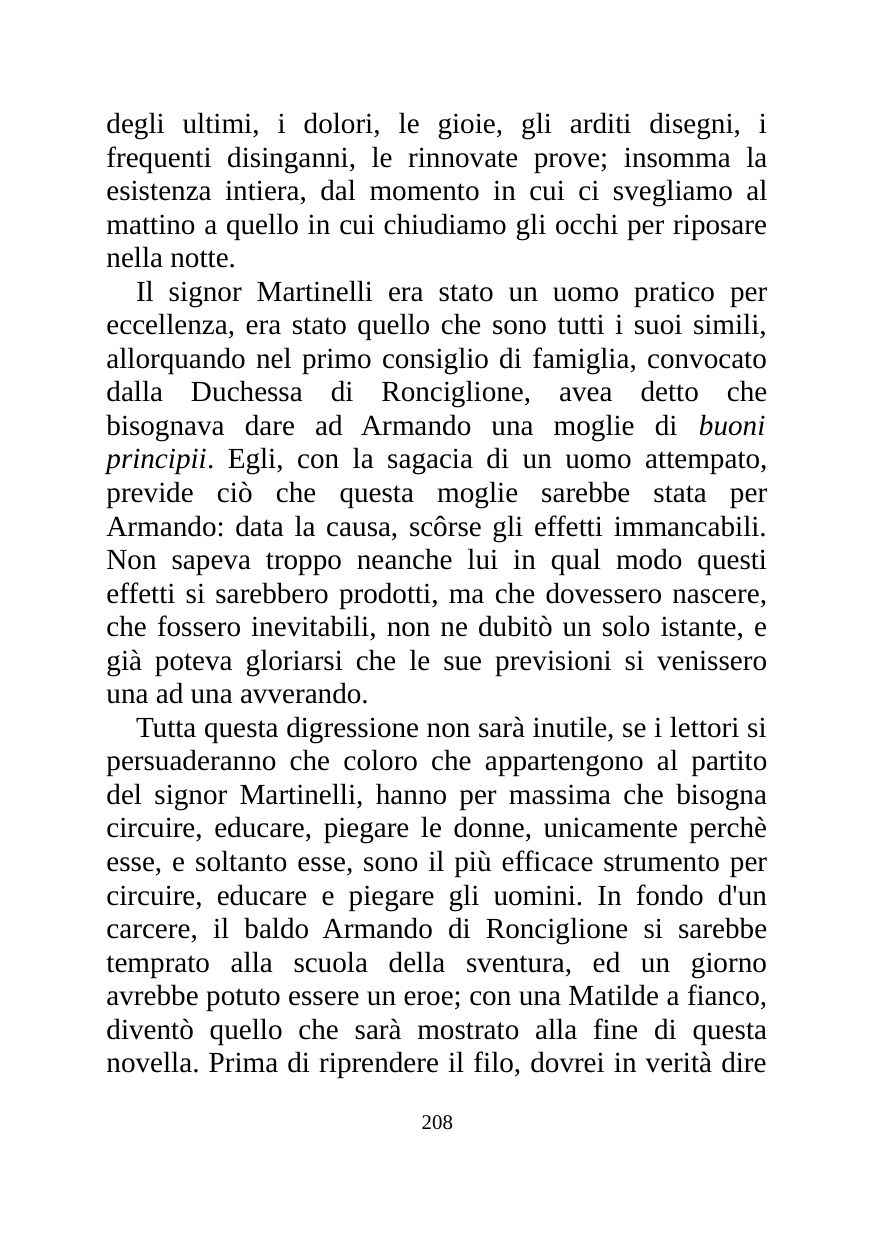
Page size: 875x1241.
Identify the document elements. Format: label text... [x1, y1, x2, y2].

text Tutta questa digressione non sarà inutile, se i lettori si persuaderanno che coloro che appartengono al partito del signor Martinelli, hanno per massima che bisogna circuire, educare, piegare le donne, unicamente perchè esse, e soltanto esse, sono il più efficace strumento per circuire, educare e piegare gli uomini. In fondo d'un carcere, il baldo Armando di Ronciglione si sarebbe temprato alla scuola della sventura, ed un giorno avrebbe potuto essere un eroe; con una Matilde a fianco, diventò quello che sarà mostrato alla fine di questa novella. Prima di riprendere il filo, dovrei in verità dire [106, 710, 768, 1079]
text Il signor Martinelli era stato un uomo pratico per eccellenza, era stato quello che sono tutti i suoi simili, allorquando nel primo consiglio di famiglia, convocato dalla Duchessa di Ronciglione, avea detto che bisognava dare ad Armando una moglie di buoni principii. Egli, con la sagacia di un uomo attempato, previde ciò che questa moglie sarebbe stata per Armando: data la causa, scôrse gli effetti immancabili. Non sapeva troppo neanche lui in qual modo questi effetti si sarebbero prodotti, ma che dovessero nascere, che fossero inevitabili, non ne dubitò un solo istante, e già poteva gloriarsi che le sue previsioni si venissero una ad una avverando. [106, 274, 768, 710]
text degli ultimi, i dolori, le gioie, gli arditi disegni, i frequenti disinganni, le rinnovate prove; insomma la esistenza intiera, dal momento in cui ci svegliamo al mattino a quello in cui chiudiamo gli occhi per riposare nella notte. [106, 106, 768, 274]
